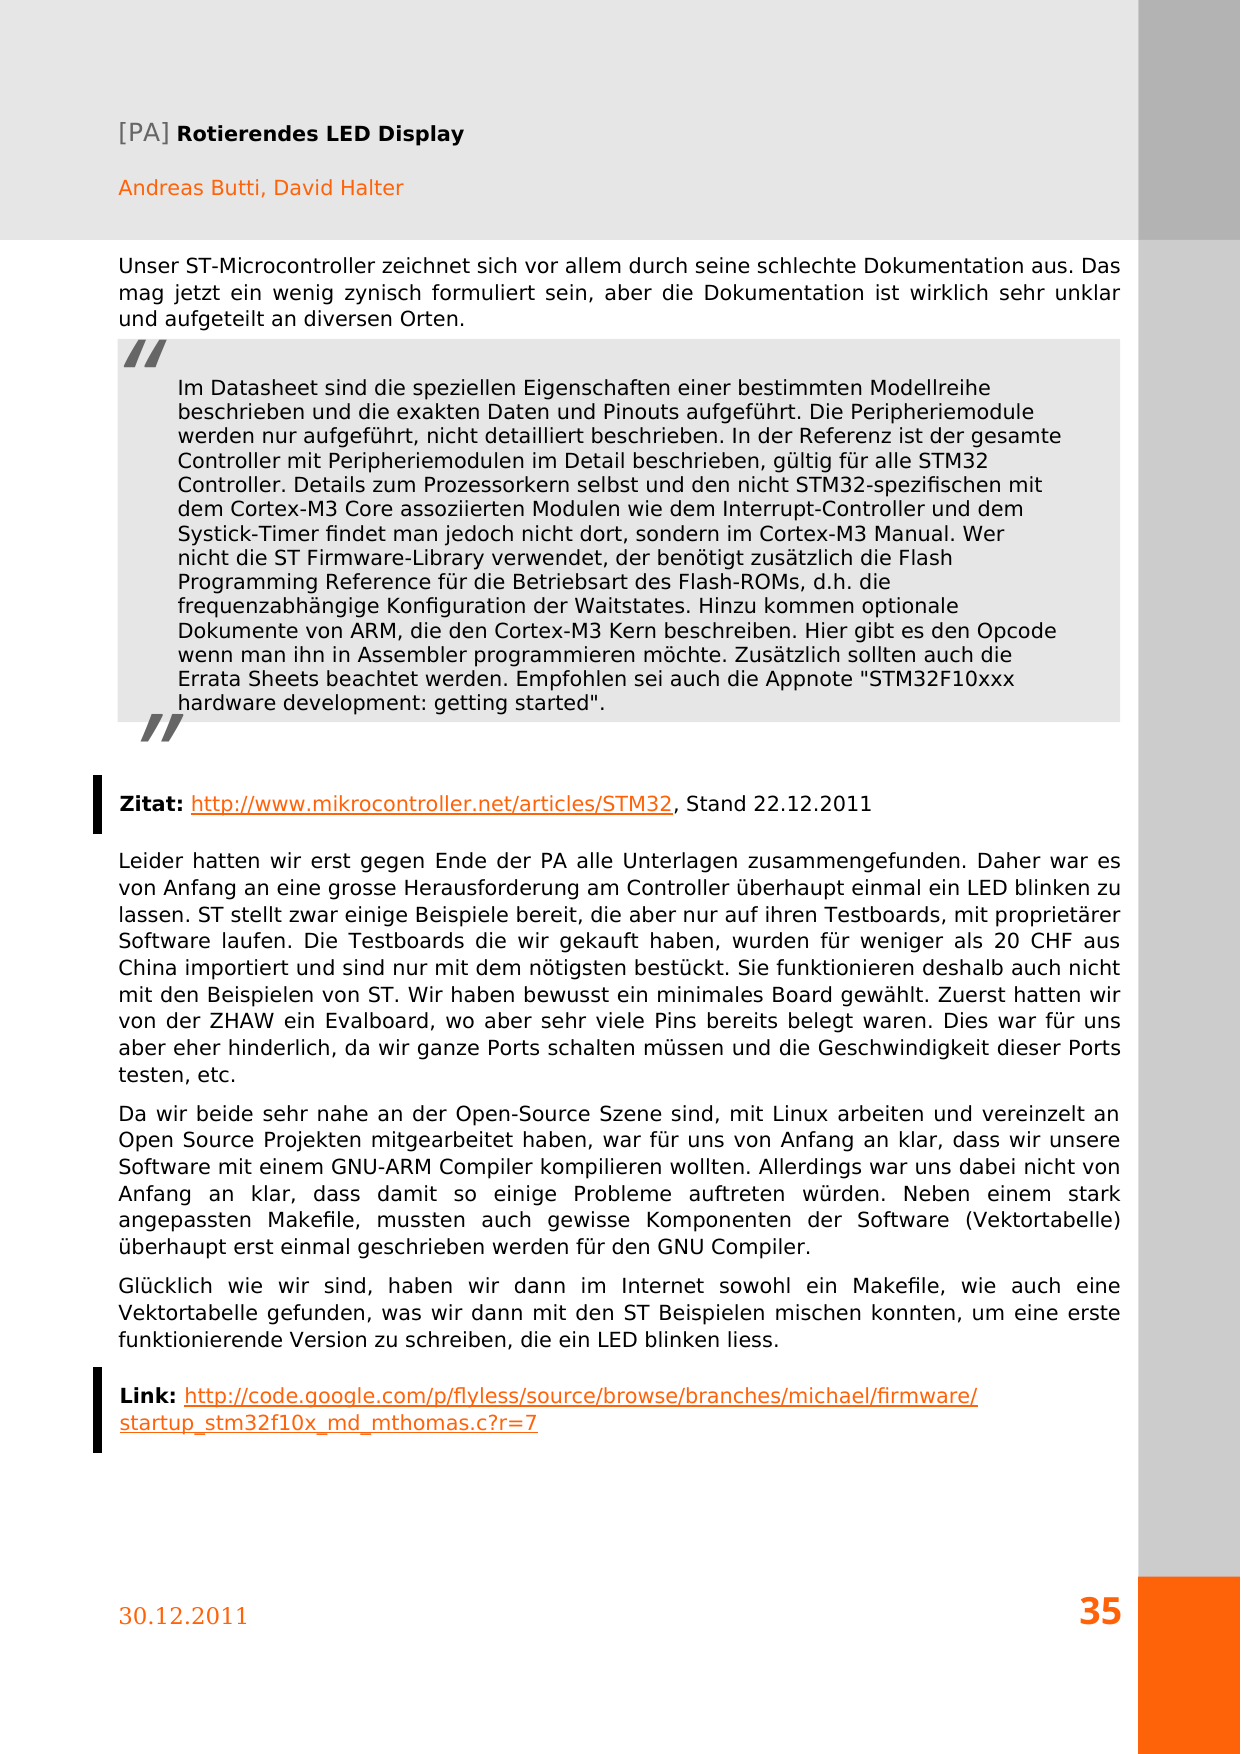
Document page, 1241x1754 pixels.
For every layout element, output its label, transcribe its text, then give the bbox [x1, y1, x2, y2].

text Da wir beide sehr nahe an der Open-Source Szene sind, mit Linux arbeiten und vereinzelt an Open Source Projekten mitgearbeitet haben, war für uns von Anfang an klar, dass wir unsere Software mit einem GNU-ARM Compiler kompilieren wollten. Allerdings war uns dabei nicht von Anfang an klar, dass damit so einige Probleme auftreten würden. Neben einem stark angepassten Makefile, mussten auch gewisse Komponenten der Software (Vektortabelle) überhaupt erst einmal geschrieben werden für den GNU Compiler. [118, 1102, 1122, 1259]
text Link: http://code.google.com/p/flyless/source/browse/branches/michael/firmware/startup_stm32f10x_md_mthomas.c?r=7 [102, 1367, 1122, 1453]
text Unser ST-Microcontroller zeichnet sich vor allem durch seine schlechte Dokumentation aus. Das mag jetzt ein wenig zynisch formuliert sein, aber die Dokumentation ist wirklich sehr unklar und aufgeteilt an diversen Orten. [118, 254, 1122, 332]
text Glücklich wie wir sind, haben wir dann im Internet sowohl ein Makefile, wie auch eine Vektortabelle gefunden, was wir dann mit den ST Beispielen mischen konnten, um eine erste funktionierende Version zu schreiben, die ein LED blinken liess. [118, 1274, 1122, 1352]
text Zitat: http://www.mikrocontroller.net/articles/STM32, Stand 22.12.2011 [102, 775, 1122, 834]
text Leider hatten wir erst gegen Ende der PA alle Unterlagen zusammengefunden. Daher war es von Anfang an eine grosse Herausforderung am Controller überhaupt einmal ein LED blinken zu lassen. ST stellt zwar einige Beispiele bereit, die aber nur auf ihren Testboards, mit proprietärer Software laufen. Die Testboards die wir gekauft haben, wurden für weniger als 20 CHF aus China importiert und sind nur mit dem nötigsten bestückt. Sie funktionieren deshalb auch nicht mit den Beispielen von ST. Wir haben bewusst ein minimales Board gewählt. Zuerst hatten wir von der ZHAW ein Evalboard, wo aber sehr viele Pins bereits belegt waren. Dies war für uns aber eher hinderlich, da wir ganze Ports schalten müssen und die Geschwindigkeit dieser Ports testen, etc. [118, 849, 1122, 1087]
